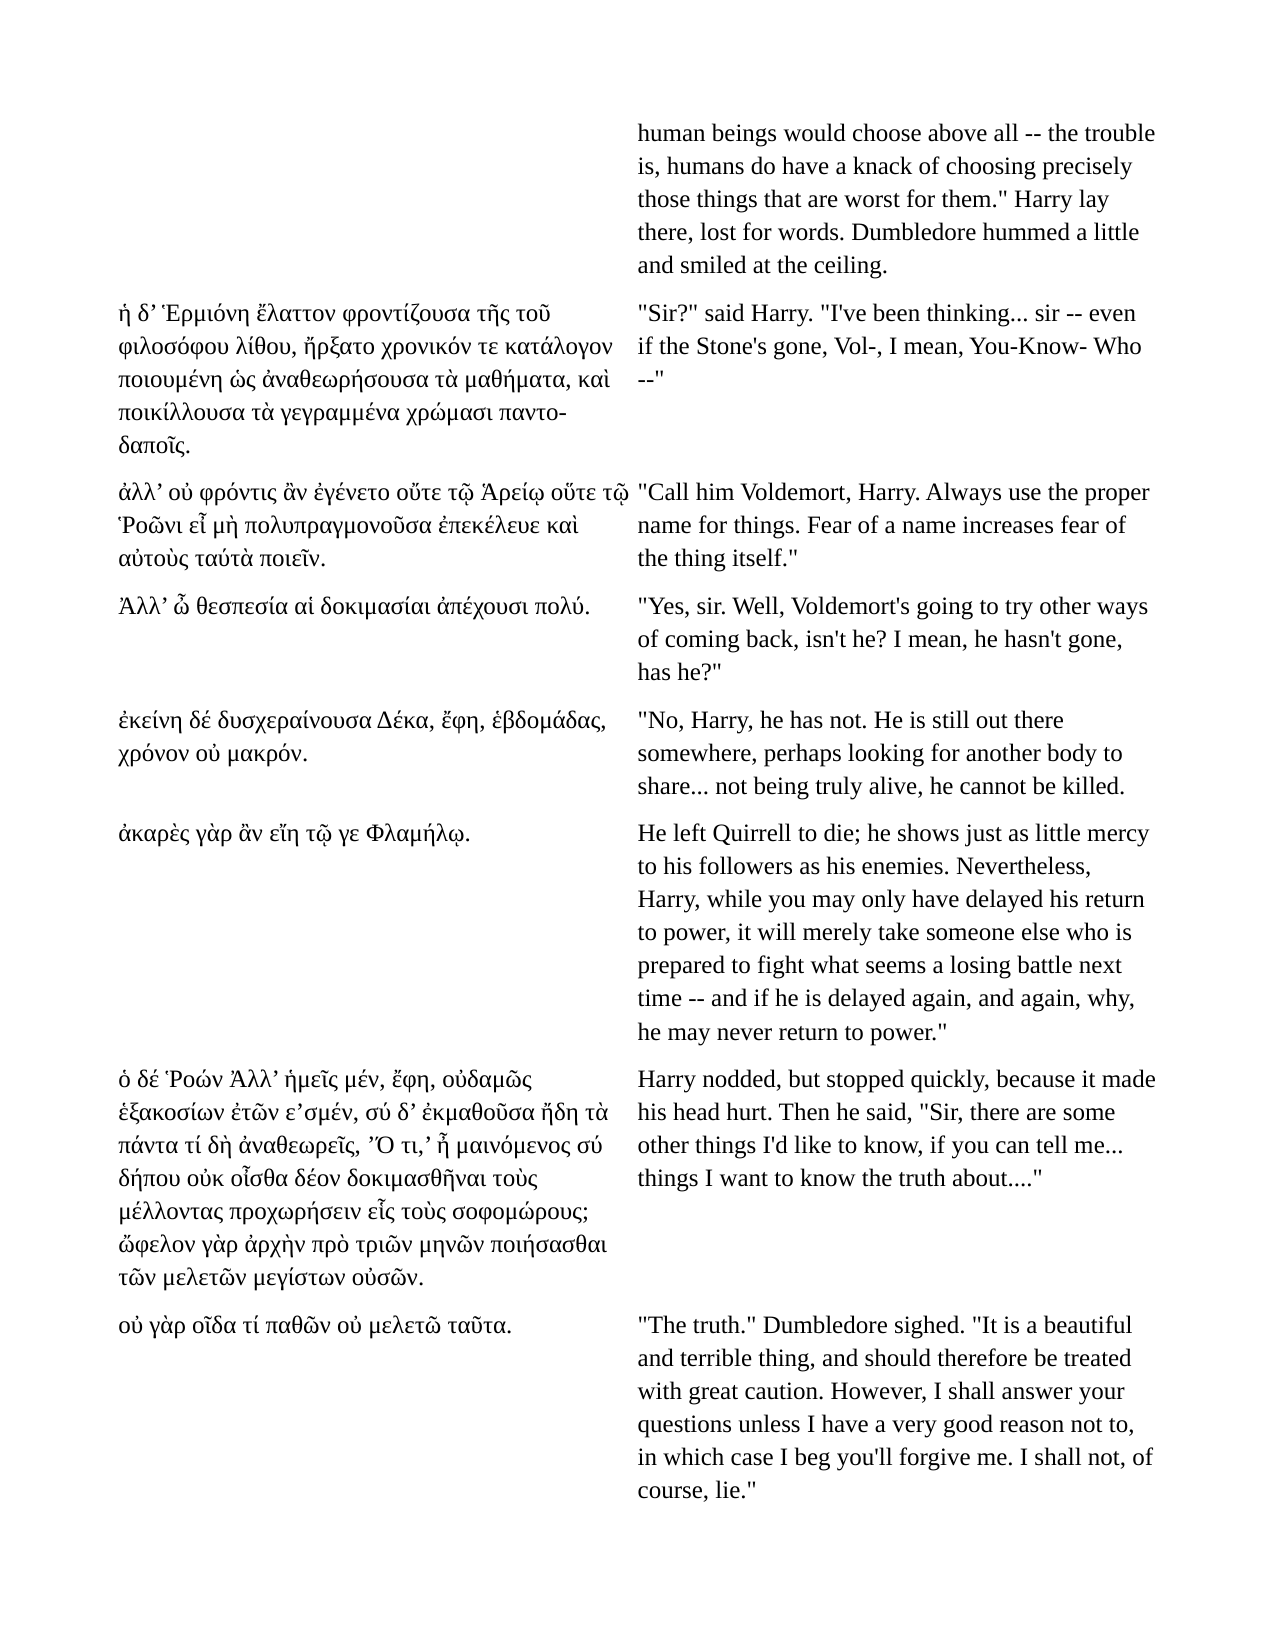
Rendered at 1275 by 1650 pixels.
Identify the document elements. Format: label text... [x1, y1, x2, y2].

table_cell "Yes, sir. Well, Voldemort's going to try other ways of coming back, isn't he? I mean, he hasn't gone, has he?" [638, 591, 1157, 705]
table_cell ἀκαρὲς γὰρ ἂν εἴη τῷ γε Φλαμήλῳ. [118, 819, 637, 1064]
table_cell ὁ δέ Ῥοών Ἀλλ’ ἡμεῖς μέν, ἔφη, οὐδαμῶς ἑξακοσίων ἐτῶν ε’σμέν, σύ δ’ ἐκμαθοῦσα ἤδη τὰ πάντα τί δὴ ἀναθεωρεῖς, ’Ό τι,’ ἦ μαινόμενος σύ δήπου οὐκ οἶσθα δέον δοκιμασθῆναι τοὺς μέλλοντας προχωρήσειν εἷς τοὺς σοφομώρους; ὤφελον γὰρ ἀρχὴν πρὸ τριῶν μηνῶν ποιήσασθαι τῶν μελετῶν μεγίστων οὐσῶν. [118, 1064, 637, 1310]
table_cell ἀλλ’ οὐ φρόντις ἂν ἐγένετο οὔτε τῷ Ἁρείῳ οὕτε τῷ Ῥοῶνι εἶ μὴ πολυπραγμονοῦσα ἐπεκέλευε καὶ αὐτοὺς ταύτὰ ποιεῖν. [118, 478, 637, 591]
table_cell "No, Harry, he has not. He is still out there somewhere, perhaps looking for another body to share... not being truly alive, he cannot be killed. [638, 705, 1157, 818]
table_cell Ἀλλ’ ὦ θεσπεσία αἱ δοκιμασίαι ἀπέχουσι πολύ. [118, 591, 637, 705]
table_cell οὐ γὰρ οῖδα τί παθῶν οὐ μελετῶ ταῦτα. [118, 1310, 637, 1523]
table_cell He left Quirrell to die; he shows just as little mercy to his followers as his enemies. Nevertheless, Harry, while you may only have delayed his return to power, it will merely take someone else who is prepared to fight what seems a losing battle next time -- and if he is delayed again, and again, why, he may never return to power." [638, 819, 1157, 1064]
table_cell [118, 118, 637, 298]
table_cell human beings would choose above all -- the trouble is, humans do have a knack of choosing precisely those things that are worst for them." Harry lay there, lost for words. Dumbledore hummed a little and smiled at the ceiling. [638, 118, 1157, 298]
table_cell ἡ δ’ Ἑρμιόνη ἔλαττον φροντίζουσα τῆς τοῦ φιλοσόφου λίθου, ἤρξατο χρονικόν τε κατάλογον ποιουμένη ὡς ἀναθεωρήσουσα τὰ μαθήματα, καὶ ποικίλλουσα τὰ γεγραμμένα χρώμασι παντο- δαποῖς. [118, 298, 637, 477]
table_cell "The truth." Dumbledore sighed. "It is a beautiful and terrible thing, and should therefore be treated with great caution. However, I shall answer your questions unless I have a very good reason not to, in which case I beg you'll forgive me. I shall not, of course, lie." [638, 1310, 1157, 1523]
table_cell "Call him Voldemort, Harry. Always use the proper name for things. Fear of a name increases fear of the thing itself." [638, 478, 1157, 591]
table_cell Harry nodded, but stopped quickly, because it made his head hurt. Then he said, "Sir, there are some other things I'd like to know, if you can tell me... things I want to know the truth about...." [638, 1064, 1157, 1310]
table_cell "Sir?" said Harry. "I've been thinking... sir -- even if the Stone's gone, Vol-, I mean, You-Know- Who --" [638, 298, 1157, 477]
table_cell ἐκείνη δέ δυσχεραίνουσα Δέκα, ἔφη, ἑβδομάδας, χρόνον οὐ μακρόν. [118, 705, 637, 818]
